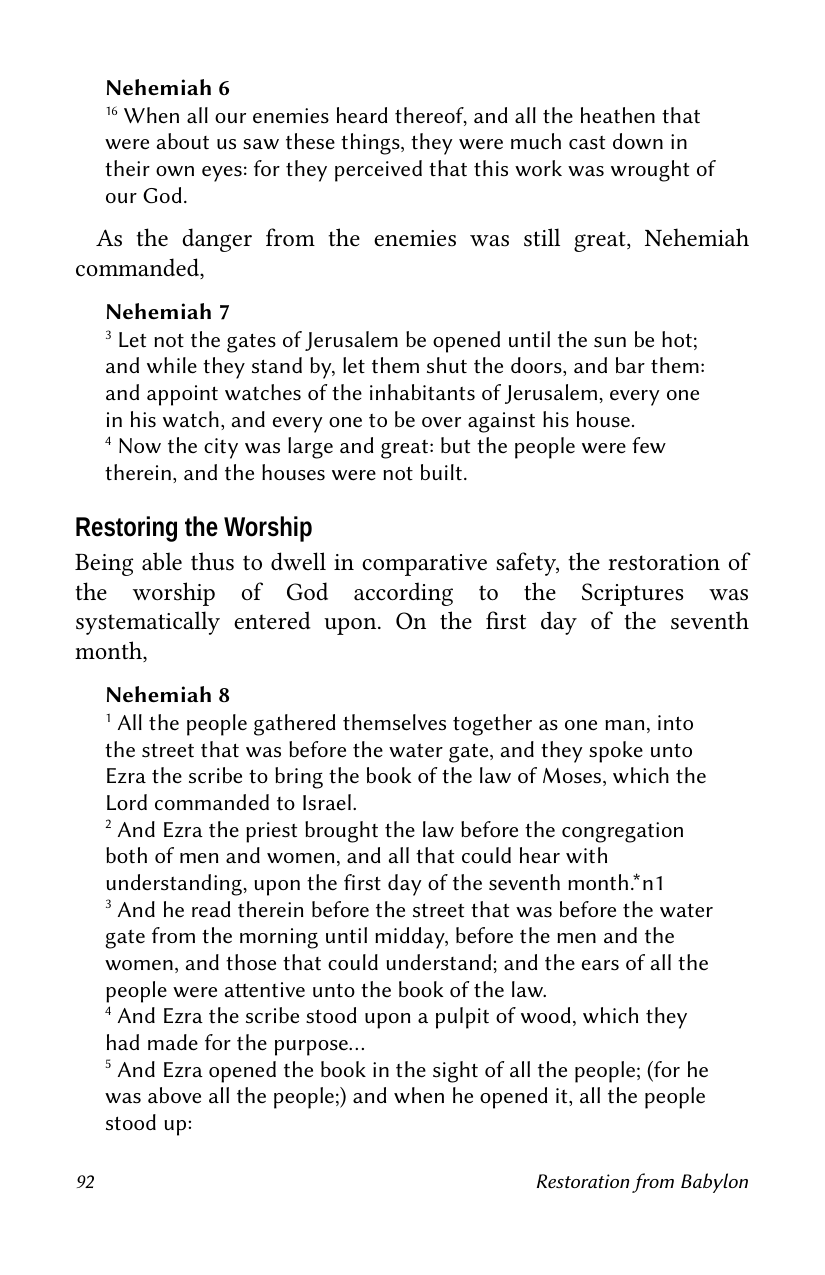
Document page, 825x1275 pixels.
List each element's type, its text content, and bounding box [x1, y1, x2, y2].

text As the danger from the enemies was still great, Nehemiah commanded, [75, 224, 750, 283]
text 4 Now the city was large and great: but the people were few therein, and the houses were not built. [105, 433, 720, 486]
text 4 And Ezra the scribe stood upon a pulpit of wood, which they had made for the purpose... [105, 1003, 720, 1056]
text 3 Let not the gates of Jerusalem be opened until the sun be hot; and while they stand by, let them shut the doors, and bar them: and appoint watches of the inhabitants of Jerusalem, every one in his watch, and every one to be over against his house. [105, 327, 720, 433]
subtitle Restoring the Worship [75, 511, 750, 542]
text Nehemiah 6 [105, 75, 750, 101]
text Being able thus to dwell in comparative safety, the restoration of the worship of God according to the Scriptures was systematically entered upon. On the first day of the seventh month, [75, 548, 750, 666]
text 2 And Ezra the priest brought the law before the congregation both of men and women, and all that could hear with understanding, upon the first day of the seventh month.*n1 [105, 817, 720, 896]
text 5 And Ezra opened the book in the sight of all the people; (for he was above all the people;) and when he opened it, all the people stood up: [105, 1057, 720, 1136]
text 1 All the people gathered themselves together as one man, into the street that was before the water gate, and they spoke unto Ezra the scribe to bring the book of the law of Moses, which the Lord commanded to Israel. [105, 710, 720, 816]
text Nehemiah 8 [105, 682, 750, 708]
text Nehemiah 7 [105, 299, 750, 325]
text 3 And he read therein before the street that was before the water gate from the morning until midday, before the men and the women, and those that could understand; and the ears of all the people were attentive unto the book of the law. [105, 897, 720, 1003]
text 16 When all our enemies heard thereof, and all the heathen that were about us saw these things, they were much cast down in their own eyes: for they perceived that this work was wrought of our God. [105, 103, 720, 209]
